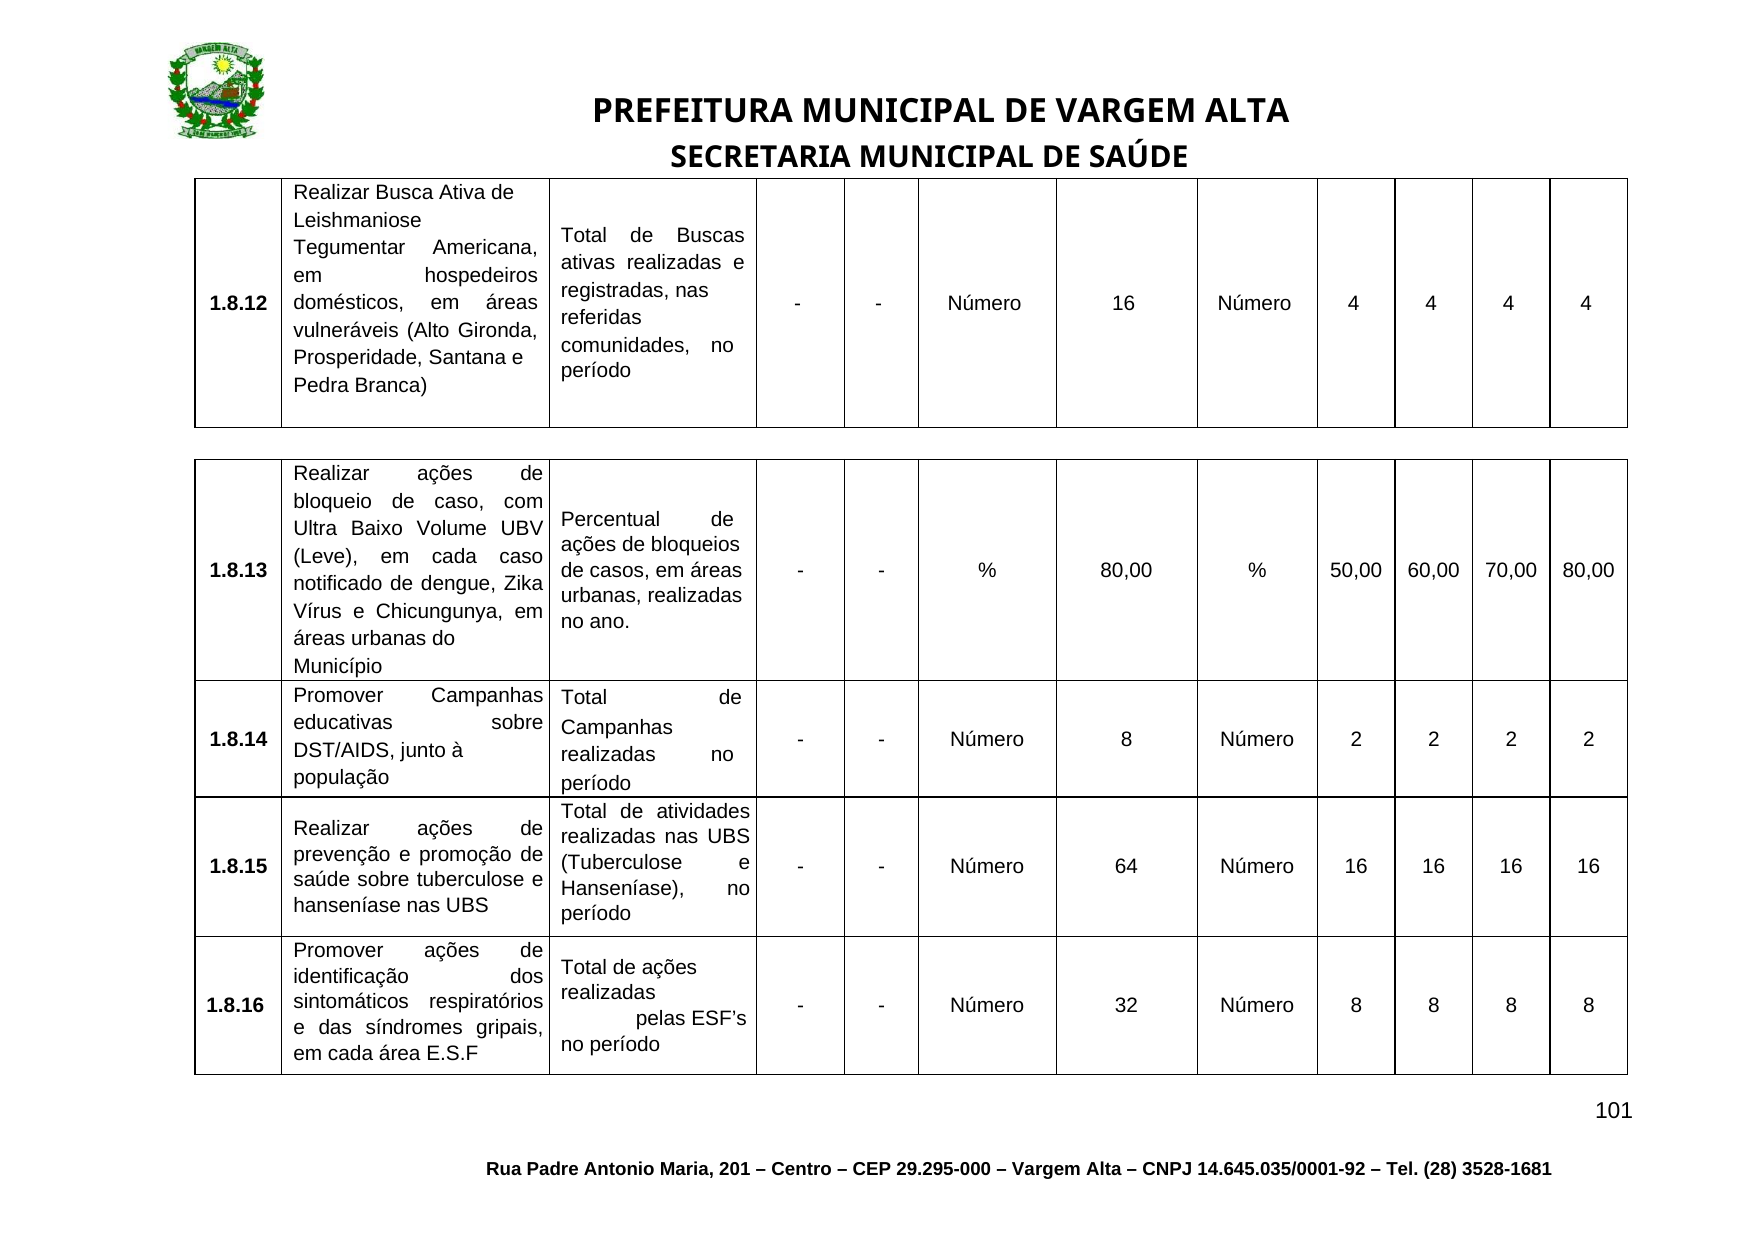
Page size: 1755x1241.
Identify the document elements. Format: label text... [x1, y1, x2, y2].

table_cell Número [1198, 937, 1317, 1074]
table_cell 8 [1057, 681, 1197, 796]
table_cell 16 [1473, 798, 1549, 936]
table_cell Total de ações realizadas pelas ESF’s no período [550, 937, 756, 1074]
table_cell 8 [1551, 937, 1627, 1074]
table_cell Total de atividades realizadas nas UBS (Tuberculose e Hanseníase), no período [550, 798, 756, 936]
table_cell 32 [1057, 937, 1197, 1074]
table_cell Total de Campanhas realizadas no período [550, 681, 756, 796]
table_cell Número [1198, 179, 1317, 427]
table_header 80,00 [1551, 460, 1627, 680]
table_cell - [845, 179, 918, 427]
table_cell 4 [1396, 179, 1472, 427]
table_header % [1198, 460, 1317, 680]
table_header % [919, 460, 1056, 680]
table_cell Número [919, 798, 1056, 936]
table_cell 4 [1473, 179, 1549, 427]
table_header Realizar ações de bloqueio de caso, com Ultra Baixo Volume UBV (Leve), em cada caso notificado de dengue, Zika Vírus e Chicungunya, em áreas urbanas do Município [282, 460, 549, 680]
table_header - [845, 460, 918, 680]
table_cell - [757, 179, 844, 427]
table_header 80,00 [1057, 460, 1197, 680]
table_cell 8 [1396, 937, 1472, 1074]
table_header - [757, 460, 844, 680]
table_cell - [845, 798, 918, 936]
table_cell - [845, 937, 918, 1074]
table_cell 2 [1318, 681, 1394, 796]
table_header 50,00 [1318, 460, 1394, 680]
table_cell Total de Buscas ativas realizadas e registradas, nas referidas comunidades, no período [550, 179, 756, 427]
table_cell 1.8.15 [196, 798, 281, 936]
table_header 60,00 [1396, 460, 1472, 680]
table_cell Número [1198, 798, 1317, 936]
table_cell Número [919, 179, 1056, 427]
table_cell 8 [1473, 937, 1549, 1074]
table_cell 16 [1396, 798, 1472, 936]
table_cell 2 [1396, 681, 1472, 796]
table_cell 16 [1318, 798, 1394, 936]
table_cell - [757, 937, 844, 1074]
table_cell 2 [1551, 681, 1627, 796]
table_cell - [757, 798, 844, 936]
table_cell 2 [1473, 681, 1549, 796]
table_cell 16 [1551, 798, 1627, 936]
table_cell Número [919, 681, 1056, 796]
table_cell 16 [1057, 179, 1197, 427]
table_cell 4 [1551, 179, 1627, 427]
table_cell 64 [1057, 798, 1197, 936]
table_cell Promover Campanhas educativas sobre DST/AIDS, junto à população [282, 681, 549, 796]
table_cell - [757, 681, 844, 796]
table_header 1.8.13 [196, 460, 281, 680]
table_cell - [845, 681, 918, 796]
table_cell Realizar ações de prevenção e promoção de saúde sobre tuberculose e hanseníase nas UBS [282, 798, 549, 936]
table_header 70,00 [1473, 460, 1549, 680]
table_cell 1.8.12 [196, 179, 281, 427]
table_cell 1.8.14 [196, 681, 281, 796]
table_cell 8 [1318, 937, 1394, 1074]
table_cell Realizar Busca Ativa de Leishmaniose Tegumentar Americana, em hospedeiros domésticos, em áreas vulneráveis (Alto Gironda, Prosperidade, Santana e Pedra Branca) [282, 179, 549, 427]
table_cell 1.8.16 [196, 937, 281, 1074]
table_cell Número [1198, 681, 1317, 796]
table_cell 4 [1318, 179, 1394, 427]
table_cell Promover ações de identificação dos sintomáticos respiratórios e das síndromes gripais, em cada área E.S.F [282, 937, 549, 1074]
table_cell Número [919, 937, 1056, 1074]
table_header Percentual de ações de bloqueios de casos, em áreas urbanas, realizadas no ano. [550, 460, 756, 680]
